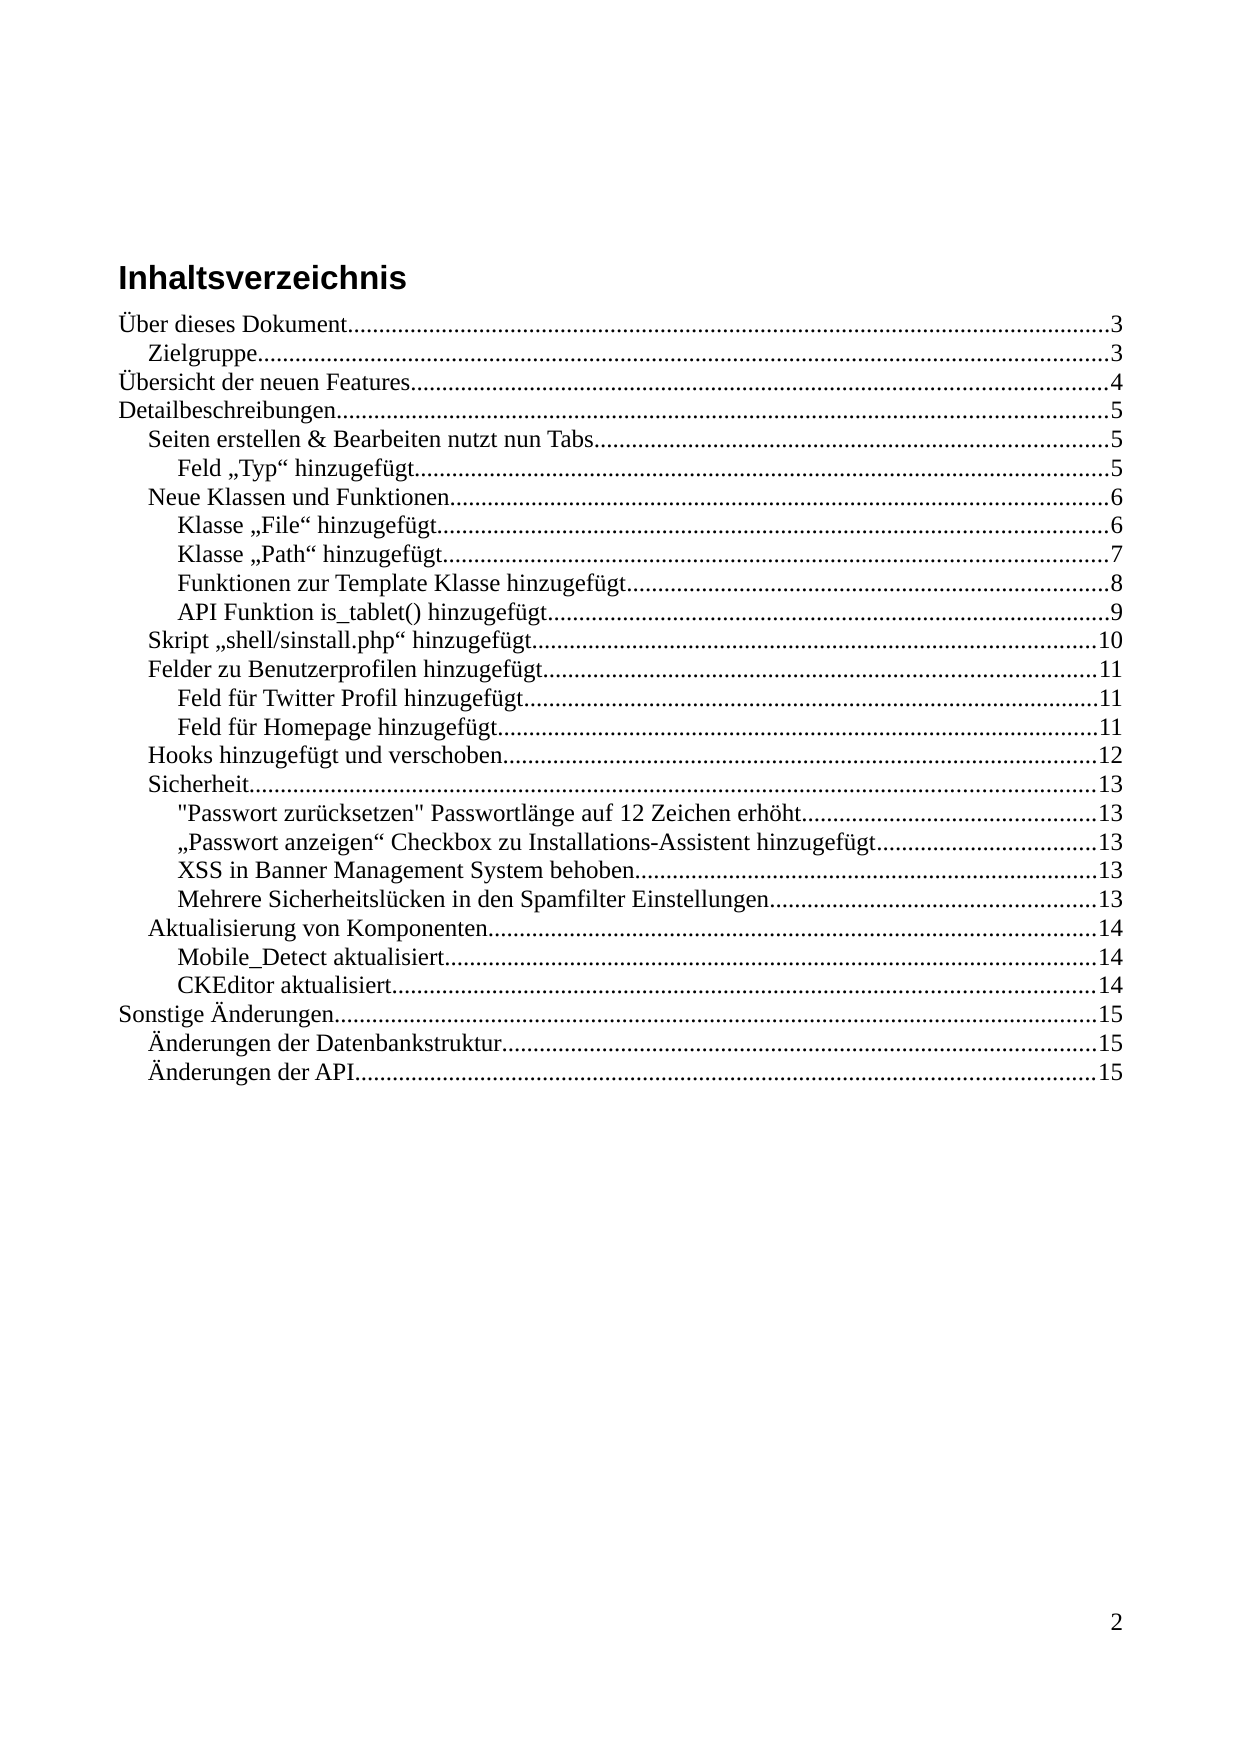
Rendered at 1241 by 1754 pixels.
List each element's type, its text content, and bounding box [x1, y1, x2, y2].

text API Funktion is_tablet() hinzugefügt 9 [177, 597, 1123, 625]
text Feld für Homepage hinzugefügt 11 [177, 712, 1123, 740]
text Sonstige Änderungen 15 [118, 999, 1123, 1028]
text Klasse „Path“ hinzugefügt 7 [177, 539, 1123, 568]
text Skript „shell/sinstall.php“ hinzugefügt 10 [148, 625, 1123, 654]
subtitle Inhaltsverzeichnis [118, 258, 1123, 297]
text Seiten erstellen & Bearbeiten nutzt nun Tabs 5 [148, 424, 1123, 453]
text Felder zu Benutzerprofilen hinzugefügt 11 [148, 654, 1123, 683]
text Funktionen zur Template Klasse hinzugefügt 8 [177, 568, 1123, 597]
text Detailbeschreibungen 5 [118, 395, 1123, 424]
text Mehrere Sicherheitslücken in den Spamfilter Einstellungen 13 [177, 884, 1123, 913]
text XSS in Banner Management System behoben 13 [177, 855, 1123, 884]
text Zielgruppe 3 [148, 338, 1123, 367]
text Mobile_Detect aktualisiert 14 [177, 942, 1123, 970]
text Klasse „File“ hinzugefügt 6 [177, 510, 1123, 539]
text Neue Klassen und Funktionen 6 [148, 482, 1123, 510]
text Übersicht der neuen Features 4 [118, 367, 1123, 395]
text "Passwort zurücksetzen" Passwortlänge auf 12 Zeichen erhöht 13 [177, 798, 1123, 827]
text Änderungen der API 15 [148, 1057, 1123, 1085]
text Änderungen der Datenbankstruktur 15 [148, 1028, 1123, 1057]
text Aktualisierung von Komponenten 14 [148, 913, 1123, 942]
text Sicherheit 13 [148, 769, 1123, 798]
text „Passwort anzeigen“ Checkbox zu Installations-Assistent hinzugefügt 13 [177, 827, 1123, 855]
text Über dieses Dokument 3 [118, 309, 1123, 338]
text Feld für Twitter Profil hinzugefügt 11 [177, 683, 1123, 712]
text CKEditor aktualisiert 14 [177, 970, 1123, 999]
text Hooks hinzugefügt und verschoben 12 [148, 740, 1123, 769]
text Feld „Typ“ hinzugefügt 5 [177, 453, 1123, 482]
